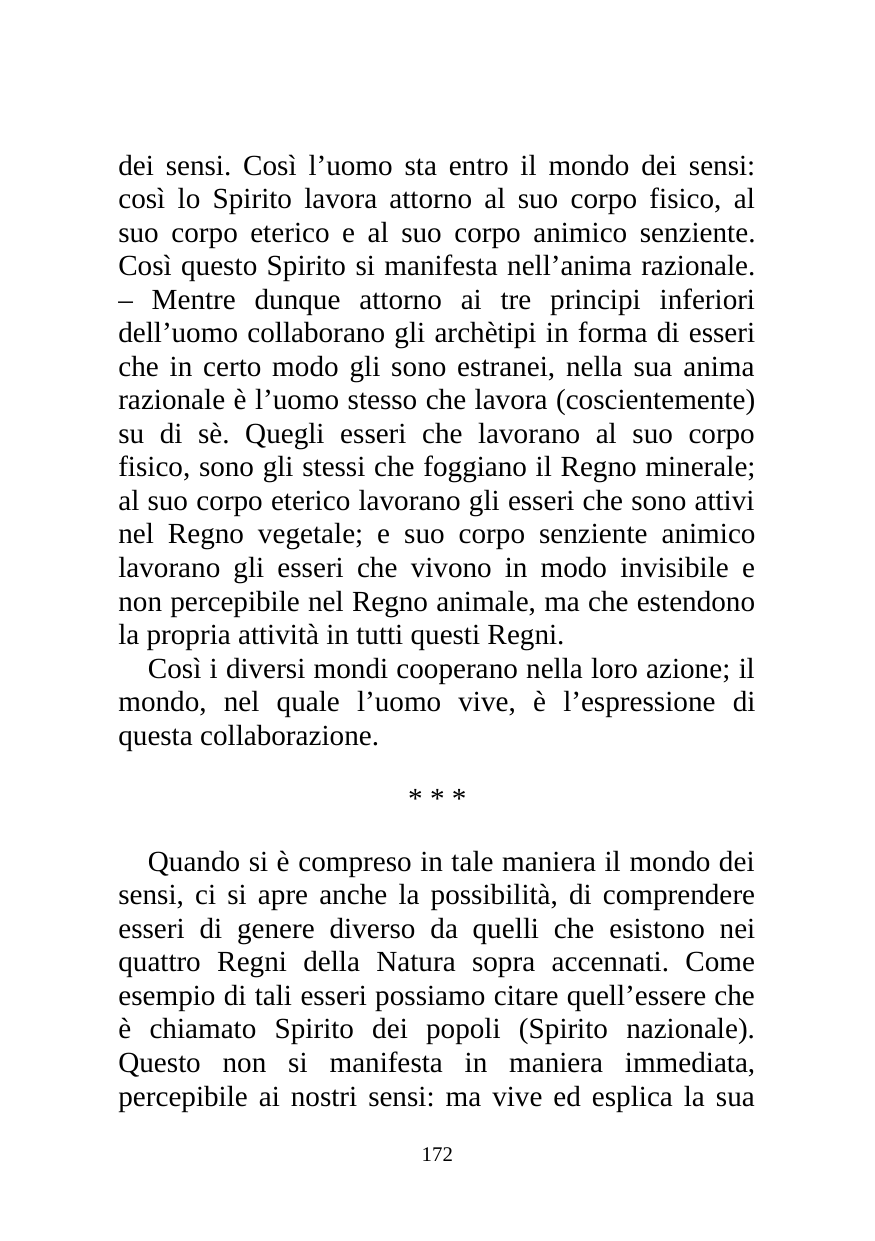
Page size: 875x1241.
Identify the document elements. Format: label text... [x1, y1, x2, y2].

text dei sensi. Così l’uomo sta entro il mondo dei sensi: così lo Spirito lavora attorno al suo corpo fisico, al suo corpo eterico e al suo corpo animico senziente. Così questo Spirito si manifesta nell’anima razionale. – Mentre dunque attorno ai tre principi inferiori dell’uomo collaborano gli archètipi in forma di esseri che in certo modo gli sono estranei, nella sua anima razionale è l’uomo stesso che lavora (coscientemente) su di sè. Quegli esseri che lavorano al suo corpo fisico, sono gli stessi che foggiano il Regno minerale; al suo corpo eterico lavorano gli esseri che sono attivi nel Regno vegetale; e suo corpo senziente animico lavorano gli esseri che vivono in modo invisibile e non percepibile nel Regno animale, ma che estendono la propria attività in tutti questi Regni. [118, 148, 756, 651]
text * * * [118, 781, 756, 814]
text Quando si è compreso in tale maniera il mondo dei sensi, ci si apre anche la possibilità, di comprendere esseri di genere diverso da quelli che esistono nei quattro Regni della Natura sopra accennati. Come esempio di tali esseri possiamo citare quell’essere che è chiamato Spirito dei popoli (Spirito nazionale). Questo non si manifesta in maniera immediata, percepibile ai nostri sensi: ma vive ed esplica la sua [118, 844, 756, 1112]
text Così i diversi mondi cooperano nella loro azione; il mondo, nel quale l’uomo vive, è l’espressione di questa collaborazione. [118, 651, 756, 751]
